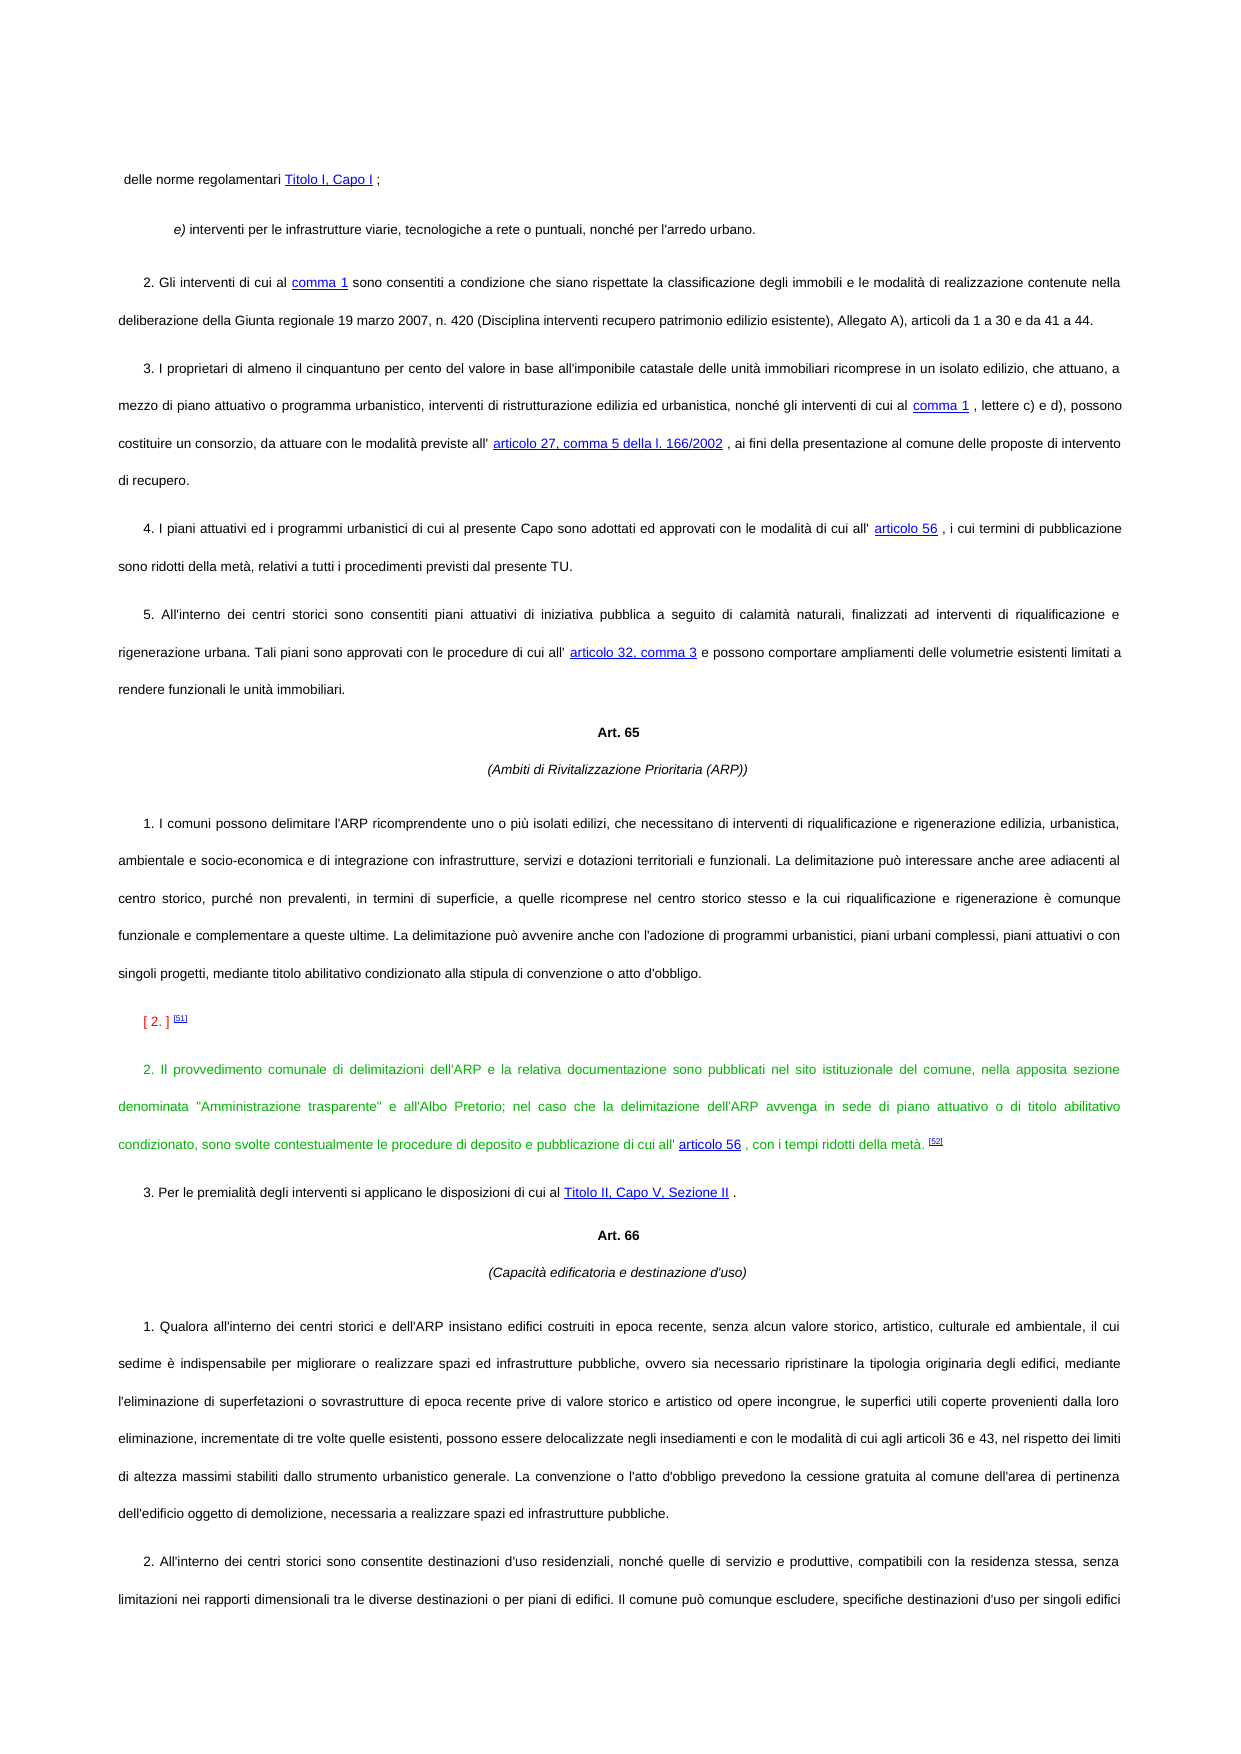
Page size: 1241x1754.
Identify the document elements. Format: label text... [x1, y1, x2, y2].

table_header delle norme regolamentari Titolo I, Capo I ; e) interventi per le infrastrutture viarie, tecnologiche a rete o puntuali, nonché per l'arredo urbano. 2. Gli interventi di cui al comma 1 sono consentiti a condizione che siano rispettate la classificazione degli immobili e le modalità di realizzazione contenute nella deliberazione della Giunta regionale 19 marzo 2007, n. 420 (Disciplina interventi recupero patrimonio edilizio esistente), Allegato A), articoli da 1 a 30 e da 41 a 44. 3. I proprietari di almeno il cinquantuno per cento del valore in base all'imponibile catastale delle unità immobiliari ricomprese in un isolato edilizio, che attuano, a mezzo di piano attuativo o programma urbanistico, interventi di ristrutturazione edilizia ed urbanistica, nonché gli interventi di cui al comma 1 , lettere c) e d), possono costituire un consorzio, da attuare con le modalità previste all' articolo 27, comma 5 della l. 166/2002 , ai fini della presentazione al comune delle proposte di intervento di recupero. 4. I piani attuativi ed i programmi urbanistici di cui al presente Capo sono adottati ed approvati con le modalità di cui all' articolo 56 , i cui termini di pubblicazione sono ridotti della metà, relativi a tutti i procedimenti previsti dal presente TU. 5. All'interno dei centri storici sono consentiti piani attuativi di iniziativa pubblica a seguito di calamità naturali, finalizzati ad interventi di riqualificazione e rigenerazione urbana. Tali piani sono approvati con le procedure di cui all' articolo 32, comma 3 e possono comportare ampliamenti delle volumetrie esistenti limitati a rendere funzionali le unità immobiliari. Art. 65 (Ambiti di Rivitalizzazione Prioritaria (ARP)) 1. I comuni possono delimitare l'ARP ricomprendente uno o più isolati edilizi, che necessitano di interventi di riqualificazione e rigenerazione edilizia, urbanistica, ambientale e socio-economica e di integrazione con infrastrutture, servizi e dotazioni territoriali e funzionali. La delimitazione può interessare anche aree adiacenti al centro storico, purché non prevalenti, in termini di superficie, a quelle ricomprese nel centro storico stesso e la cui riqualificazione e rigenerazione è comunque funzionale e complementare a queste ultime. La delimitazione può avvenire anche con l'adozione di programmi urbanistici, piani urbani complessi, piani attuativi o con singoli progetti, mediante titolo abilitativo condizionato alla stipula di convenzione o atto d'obbligo. [ 2. ] [51] 2. Il provvedimento comunale di delimitazioni dell'ARP e la relativa documentazione sono pubblicati nel sito istituzionale del comune, nella apposita sezione denominata "Amministrazione trasparente" e all'Albo Pretorio; nel caso che la delimitazione dell'ARP avvenga in sede di piano attuativo o di titolo abilitativo condizionato, sono svolte contestualmente le procedure di deposito e pubblicazione di cui all' articolo 56 , con i tempi ridotti della metà. [52] 3. Per le premialità degli interventi si applicano le disposizioni di cui al Titolo II, Capo V, Sezione II . Art. 66 (Capacità edificatoria e destinazione d'uso) 1. Qualora all'interno dei centri storici e dell'ARP insistano edifici costruiti in epoca recente, senza alcun valore storico, artistico, culturale ed ambientale, il cui sedime è indispensabile per migliorare o realizzare spazi ed infrastrutture pubbliche, ovvero sia necessario ripristinare la tipologia originaria degli edifici, mediante l'eliminazione di superfetazioni o sovrastrutture di epoca recente prive di valore storico e artistico od opere incongrue, le superfici utili coperte provenienti dalla loro eliminazione, incrementate di tre volte quelle esistenti, possono essere delocalizzate negli insediamenti e con le modalità di cui agli articoli 36 e 43, nel rispetto dei limiti di altezza massimi stabiliti dallo strumento urbanistico generale. La convenzione o l'atto d'obbligo prevedono la cessione gratuita al comune dell'area di pertinenza dell'edificio oggetto di demolizione, necessaria a realizzare spazi ed infrastrutture pubbliche. 2. All'interno dei centri storici sono consentite destinazioni d'uso residenziali, nonché quelle di servizio e produttive, compatibili con la residenza stessa, senza limitazioni nei rapporti dimensionali tra le diverse destinazioni o per piani di edifici. Il comune può comunque escludere, specifiche destinazioni d'uso per singoli edifici [118, 148, 1122, 1607]
